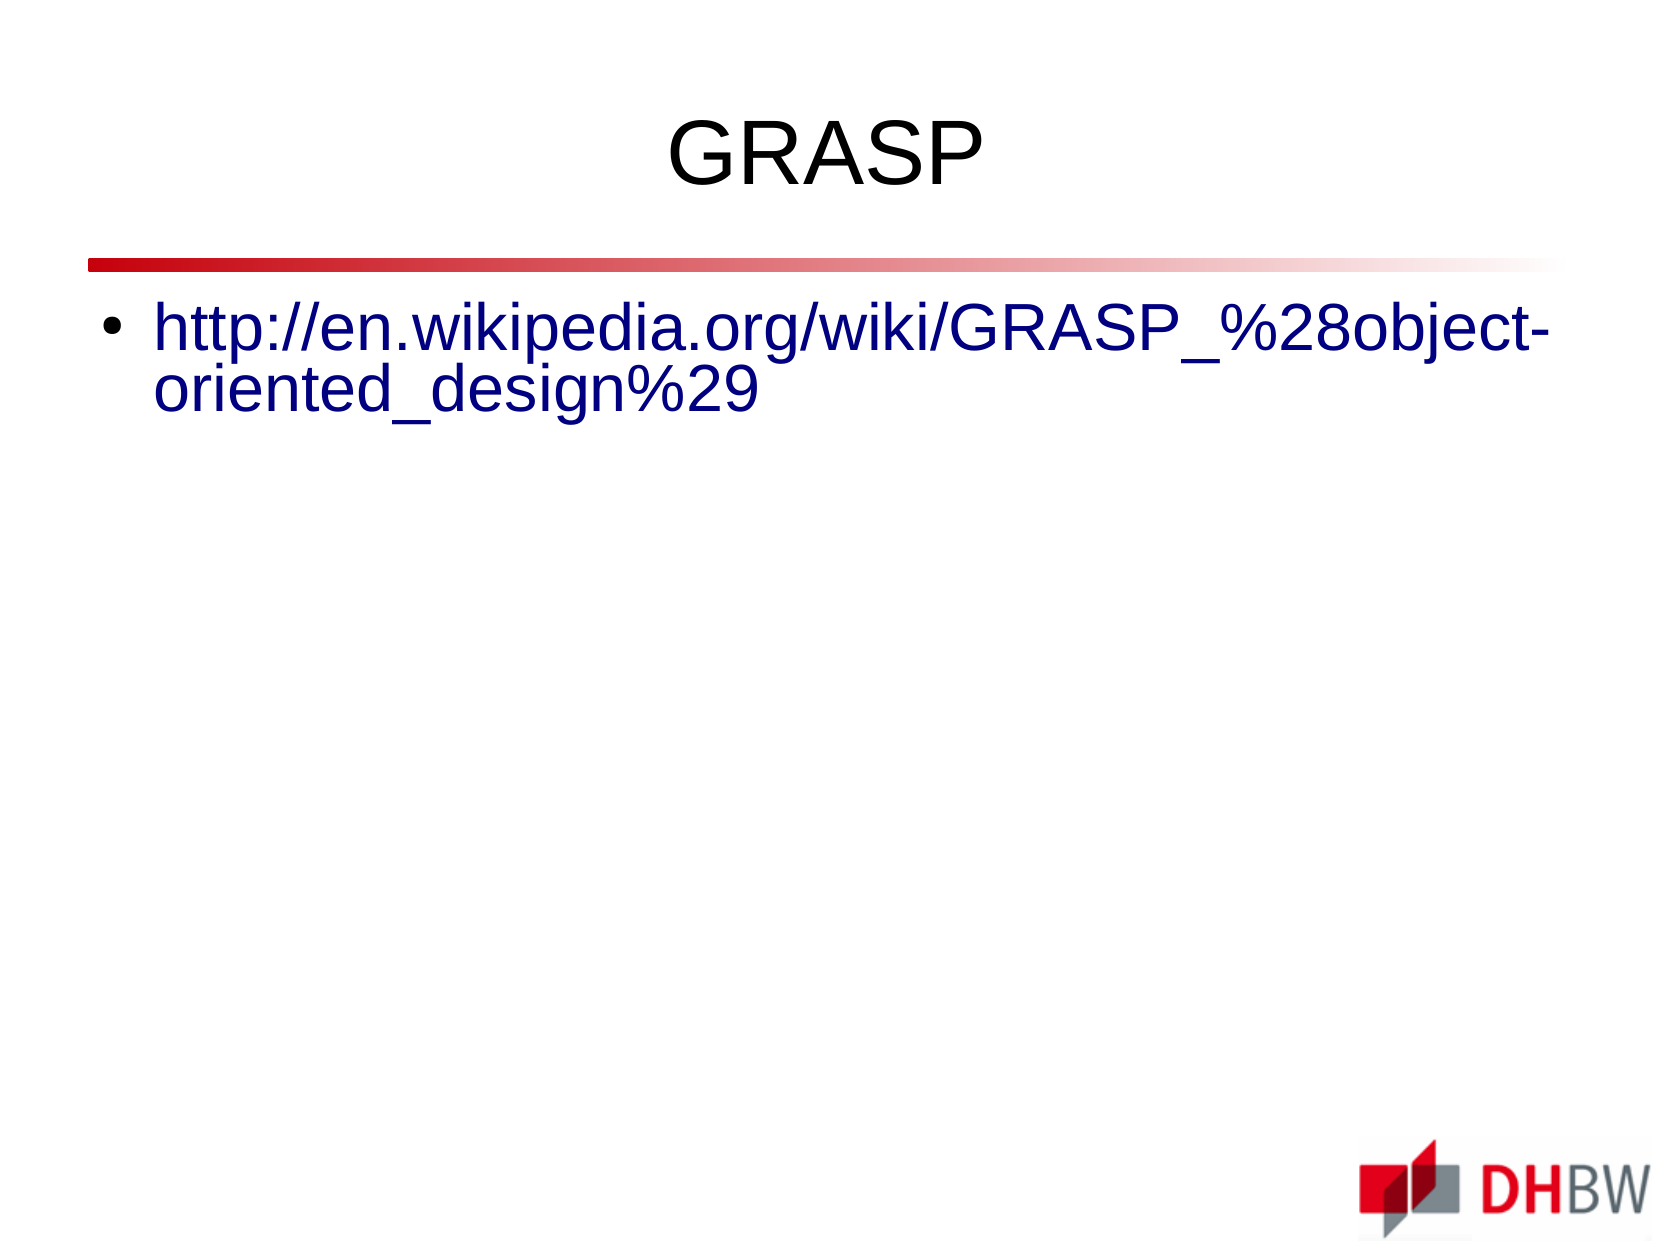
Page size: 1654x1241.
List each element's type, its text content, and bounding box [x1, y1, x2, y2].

picture [1358, 1137, 1652, 1241]
list http://en.wikipedia.org/wiki/GRASP_%28object-oriented_design%29 [82, 290, 1571, 1094]
title GRASP [82, 56, 1571, 250]
